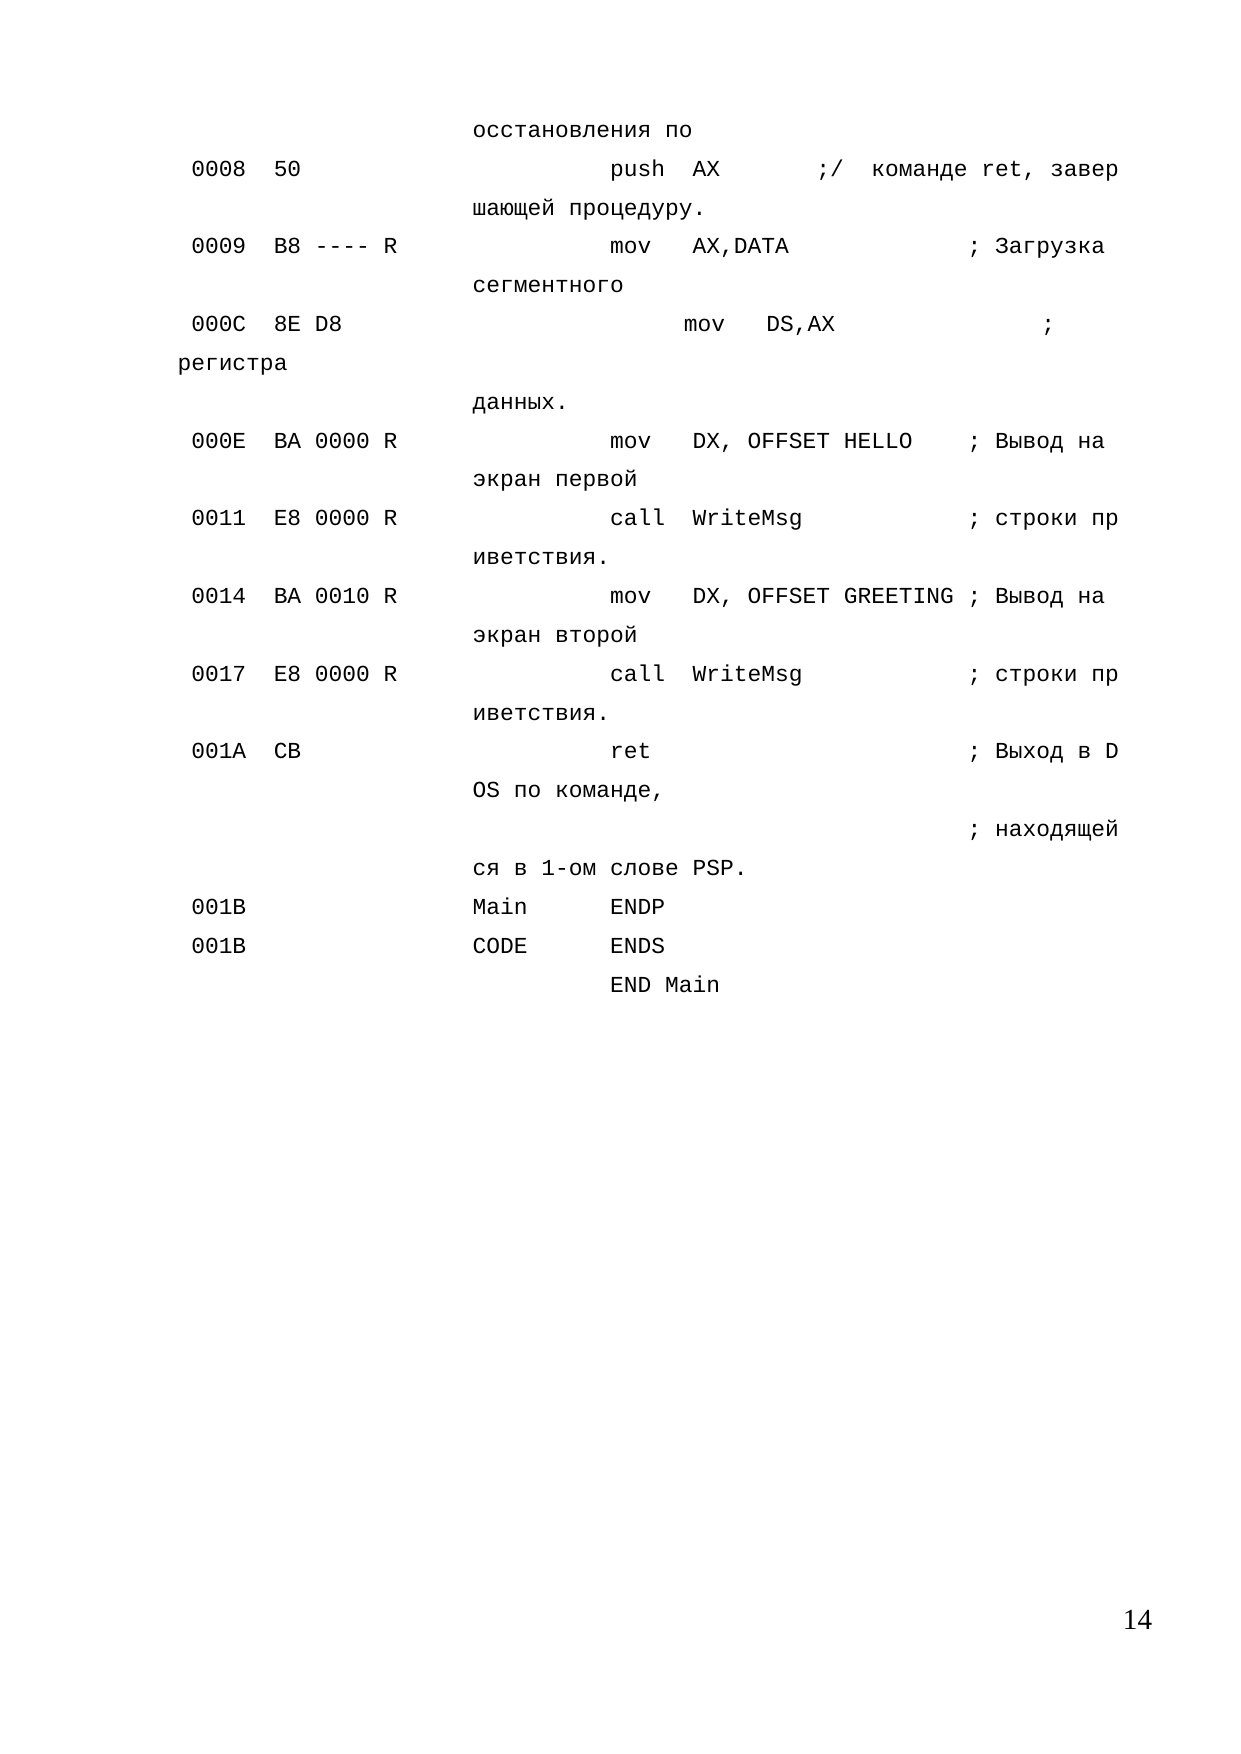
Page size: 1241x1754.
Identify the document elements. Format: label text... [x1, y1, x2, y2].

text 001B Main ENDP [177, 895, 1152, 921]
text 001B CODE ENDS [177, 934, 1152, 960]
text ; находящей [177, 817, 1152, 843]
text END Main [177, 973, 1152, 999]
text экран второй [177, 623, 1152, 649]
text шающей процедуру. [177, 196, 1152, 222]
text осстановления по [177, 118, 1152, 144]
text OS по команде, [177, 779, 1152, 804]
text 000E BA 0000 R mov DX, OFFSET HELLO ; Вывод на [177, 429, 1152, 455]
text ся в 1-ом слове PSP. [177, 856, 1152, 882]
text 0008 50 push AX ;/ команде ret, завер [177, 157, 1152, 183]
text данных. [177, 390, 1152, 416]
text 0017 E8 0000 R call WriteMsg ; строки пр [177, 662, 1152, 688]
text иветствия. [177, 546, 1152, 571]
text сегментного [177, 273, 1152, 299]
text иветствия. [177, 701, 1152, 727]
text 0009 B8 ---- R mov AX,DATA ; Загрузка [177, 235, 1152, 261]
text 0014 BA 0010 R mov DX, OFFSET GREETING ; Вывод на [177, 584, 1152, 610]
text 001A CB ret ; Выход в D [177, 740, 1152, 766]
text экран первой [177, 468, 1152, 494]
text 0011 E8 0000 R call WriteMsg ; строки пр [177, 507, 1152, 533]
text 000C 8E D8 mov DS,AX ; регистра [177, 312, 1152, 377]
